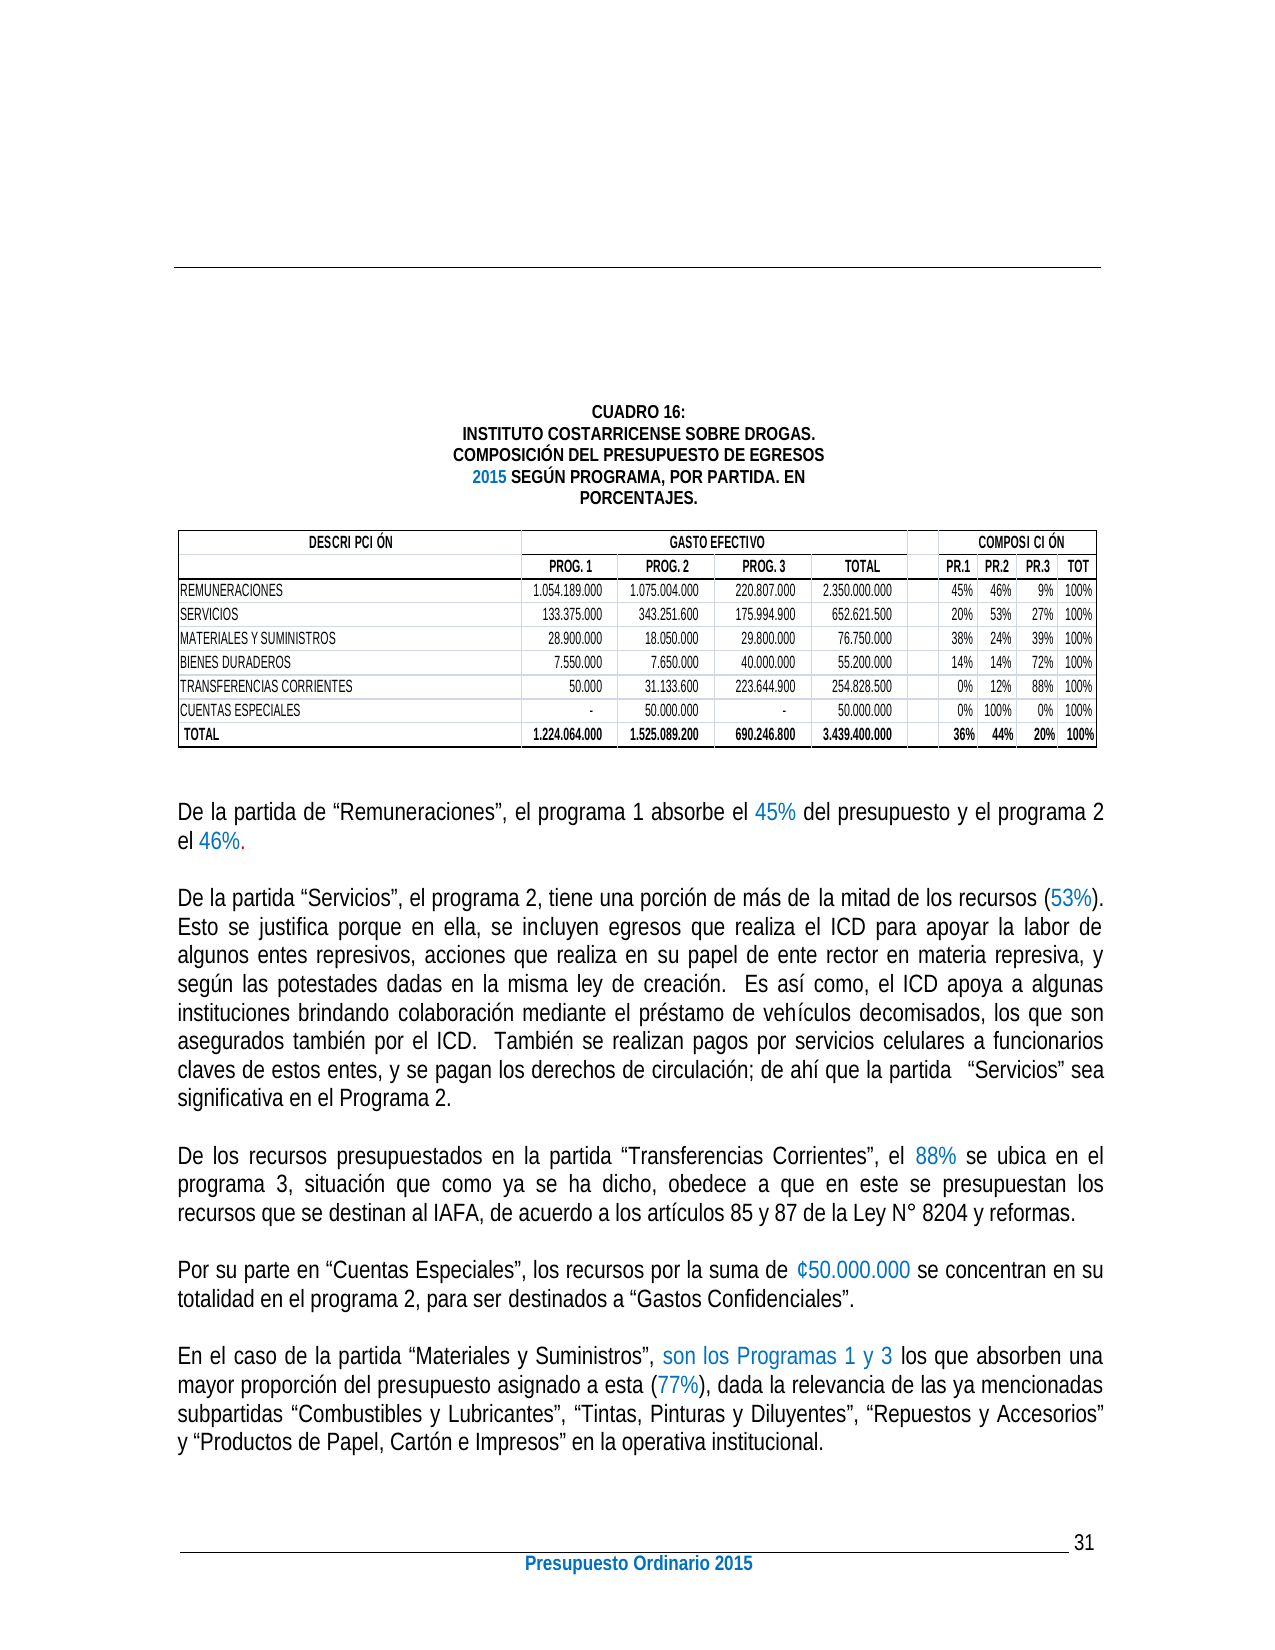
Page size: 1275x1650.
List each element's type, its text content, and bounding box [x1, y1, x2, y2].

table_cell 29.800.000 [715, 627, 811, 650]
table_cell 1.075.004.000 [618, 580, 714, 602]
text En el caso de la partida “Materiales y Suministros”, son los Programas 1 y 3 los que absorben una mayor proporción del presupuesto asignado a esta (77%), dada la relevancia de las ya mencionadas subpartidas “Combustibles y Lubricantes”, “Tintas, Pinturas y Diluyentes”, “Repuestos y Accesorios” y “Productos de Papel, Cartón e Impresos” en la operativa institucional. [177, 1341, 1104, 1456]
table_cell 12% [978, 676, 1016, 698]
table_cell 1.525.089.200 [618, 723, 714, 746]
table_cell [908, 723, 938, 746]
table_cell 31.133.600 [618, 676, 714, 698]
table_cell [179, 555, 521, 578]
table_cell 100% [1058, 651, 1096, 674]
table_cell SERVICIOS [179, 603, 521, 626]
table_cell 100% [1058, 723, 1096, 746]
table_cell 72% [1017, 651, 1057, 674]
table_header COMPOSI CI ÓN [939, 531, 1096, 554]
table_cell PR.2 [978, 555, 1016, 578]
table_cell 50.000 [522, 676, 617, 698]
table_cell TOTAL [812, 555, 907, 578]
table_cell 14% [978, 651, 1016, 674]
table_cell 44% [978, 723, 1016, 746]
table_cell 100% [1058, 627, 1096, 650]
table_cell 18.050.000 [618, 627, 714, 650]
text De la partida “Servicios”, el programa 2, tiene una porción de más de la mitad de los recursos (53%). Esto se justifica porque en ella, se incluyen egresos que realiza el ICD para apoyar la labor de algunos entes represivos, acciones que realiza en su papel de ente rector en materia represiva, y según las potestades dadas en la misma ley de creación. Es así como, el ICD apoya a algunas instituciones brindando colaboración mediante el préstamo de vehículos decomisados, los que son asegurados también por el ICD. También se realizan pagos por servicios celulares a funcionarios claves de estos entes, y se pagan los derechos de circulación; de ahí que la partida “Servicios” sea significativa en el Programa 2. [177, 883, 1104, 1112]
table_cell 1.054.189.000 [522, 580, 617, 602]
table_header DESCRI PCI ÓN [179, 531, 521, 554]
text CUADRO 16: [587, 401, 690, 422]
table_cell 14% [939, 651, 977, 674]
text COMPOSICIÓN DEL PRESUPUESTO DE EGRESOS 2015 SEGÚN PROGRAMA, POR PARTIDA. EN PORCENTAJES. [442, 444, 835, 509]
table_cell 223.644.900 [715, 676, 811, 698]
table_cell [908, 700, 938, 722]
table_cell 100% [1058, 580, 1096, 602]
table_cell 9% [1017, 580, 1057, 602]
table_cell TOTAL [179, 723, 521, 746]
table_cell [908, 555, 938, 578]
table_cell 2.350.000.000 [812, 580, 907, 602]
table_cell 7.650.000 [618, 651, 714, 674]
table_cell 7.550.000 [522, 651, 617, 674]
table_cell TOT [1058, 555, 1096, 578]
table_cell [908, 580, 938, 602]
table_cell 24% [978, 627, 1016, 650]
table_cell PR.1 [939, 555, 977, 578]
text De la partida de “Remuneraciones”, el programa 1 absorbe el 45% del presupuesto y el programa 2 el 46%. [177, 797, 1104, 854]
table_cell 100% [1058, 676, 1096, 698]
table_cell TRANSFERENCIAS CORRIENTES [179, 676, 521, 698]
table_cell [908, 603, 938, 626]
table_cell 0% [939, 676, 977, 698]
table_cell 45% [939, 580, 977, 602]
text De los recursos presupuestados en la partida “Transferencias Corrientes”, el 88% se ubica en el programa 3, situación que como ya se ha dicho, obedece a que en este se presupuestan los recursos que se destinan al IAFA, de acuerdo a los artículos 85 y 87 de la Ley N° 8204 y reformas. [177, 1141, 1104, 1227]
text INSTITUTO COSTARRICENSE SOBRE DROGAS. [457, 422, 820, 444]
table_cell 46% [978, 580, 1016, 602]
table_cell 28.900.000 [522, 627, 617, 650]
table_cell 38% [939, 627, 977, 650]
table_cell 55.200.000 [812, 651, 907, 674]
table_cell BIENES DURADEROS [179, 651, 521, 674]
table_cell 0% [939, 700, 977, 722]
table_cell 175.994.900 [715, 603, 811, 626]
table_cell 690.246.800 [715, 723, 811, 746]
table_cell 652.621.500 [812, 603, 907, 626]
table_cell PROG. 3 [715, 555, 811, 578]
table_header [908, 531, 938, 554]
table_cell 100% [1058, 603, 1096, 626]
text Por su parte en “Cuentas Especiales”, los recursos por la suma de ¢50.000.000 se concentran en su totalidad en el programa 2, para ser destinados a “Gastos Confidenciales”. [177, 1256, 1104, 1313]
table_cell PR.3 [1017, 555, 1057, 578]
table_cell 343.251.600 [618, 603, 714, 626]
table_cell 40.000.000 [715, 651, 811, 674]
table_cell 254.828.500 [812, 676, 907, 698]
table_cell 39% [1017, 627, 1057, 650]
table_cell 50.000.000 [812, 700, 907, 722]
table_cell 20% [939, 603, 977, 626]
table_cell [908, 676, 938, 698]
table_header GASTO EFECTIVO [522, 531, 907, 554]
table_cell MATERIALES Y SUMINISTROS [179, 627, 521, 650]
table_cell 76.750.000 [812, 627, 907, 650]
table_cell 100% [1058, 700, 1096, 722]
table_cell PROG. 2 [618, 555, 714, 578]
table_cell 36% [939, 723, 977, 746]
table_cell - [522, 700, 617, 722]
table_cell PROG. 1 [522, 555, 617, 578]
table_cell 133.375.000 [522, 603, 617, 626]
table_cell [908, 651, 938, 674]
table_cell 220.807.000 [715, 580, 811, 602]
table_cell 100% [978, 700, 1016, 722]
table_cell - [715, 700, 811, 722]
table_cell 53% [978, 603, 1016, 626]
table_cell 3.439.400.000 [812, 723, 907, 746]
table_cell REMUNERACIONES [179, 580, 521, 602]
table_cell 0% [1017, 700, 1057, 722]
table_cell CUENTAS ESPECIALES [179, 700, 521, 722]
table_cell 88% [1017, 676, 1057, 698]
table_cell 20% [1017, 723, 1057, 746]
table_cell [908, 627, 938, 650]
table_cell 1.224.064.000 [522, 723, 617, 746]
table_cell 50.000.000 [618, 700, 714, 722]
table_cell 27% [1017, 603, 1057, 626]
